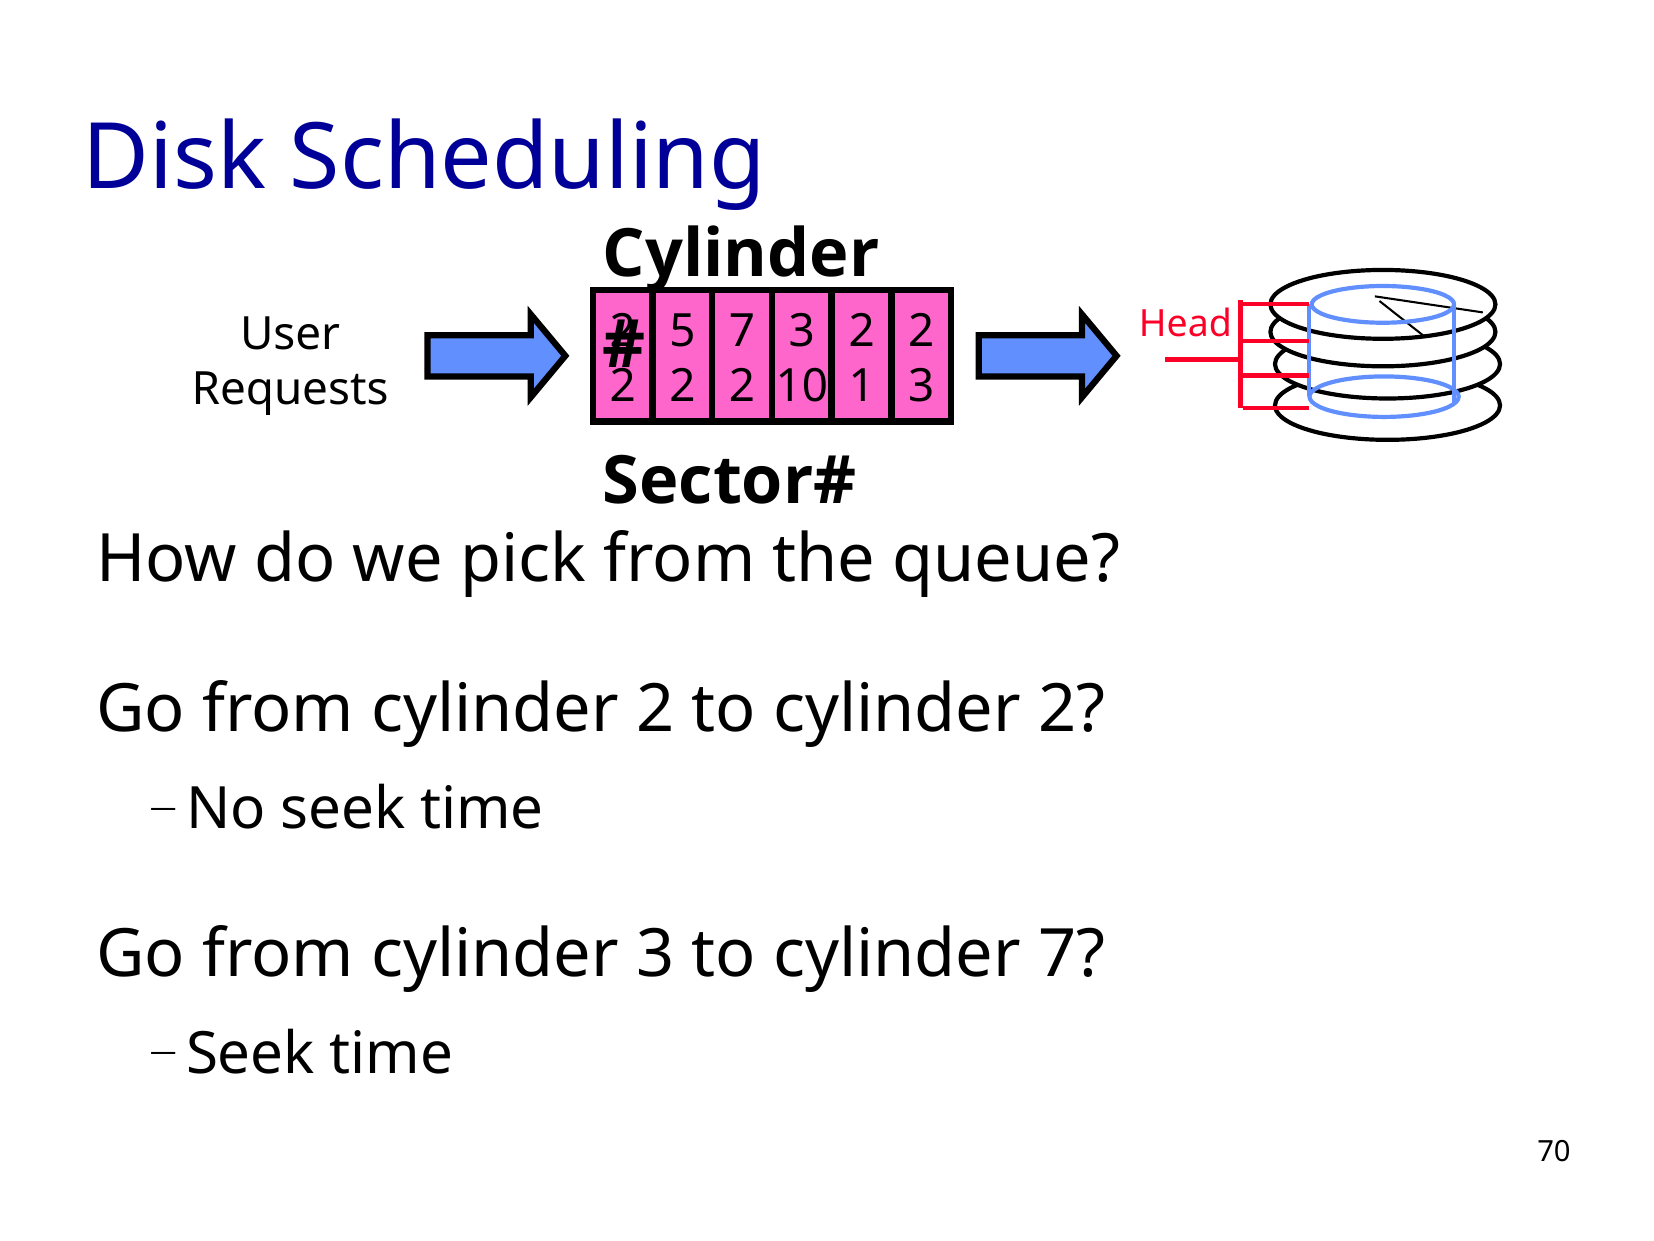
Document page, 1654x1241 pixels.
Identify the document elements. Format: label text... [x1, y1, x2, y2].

text_box 7 2 [713, 364, 772, 421]
text_box [1275, 343, 1307, 373]
text_box 2 2 [592, 364, 653, 421]
text_box [1311, 310, 1452, 388]
text_box [1312, 379, 1452, 414]
text_box 3 10 [772, 364, 832, 421]
text_box Head [1128, 301, 1238, 348]
text_box [1270, 306, 1307, 339]
text_box 2 1 [832, 364, 892, 421]
text_box [1270, 269, 1501, 440]
text_box 5 2 [653, 364, 713, 421]
text_box Cylinder# [585, 195, 931, 364]
text_box 2 3 [892, 290, 952, 422]
text_box [1315, 289, 1451, 320]
text_box [978, 314, 1117, 398]
text_box Sector# [585, 421, 931, 590]
text_box User Requests [139, 296, 441, 421]
text_box [441, 314, 566, 398]
title Disk Scheduling [82, 49, 1571, 257]
list How do we pick from the queue? Go from cylinder 2 to cylinder 2? No seek time Go from cylinder 3 to cylinder 7? Seek time [60, 510, 1571, 1096]
